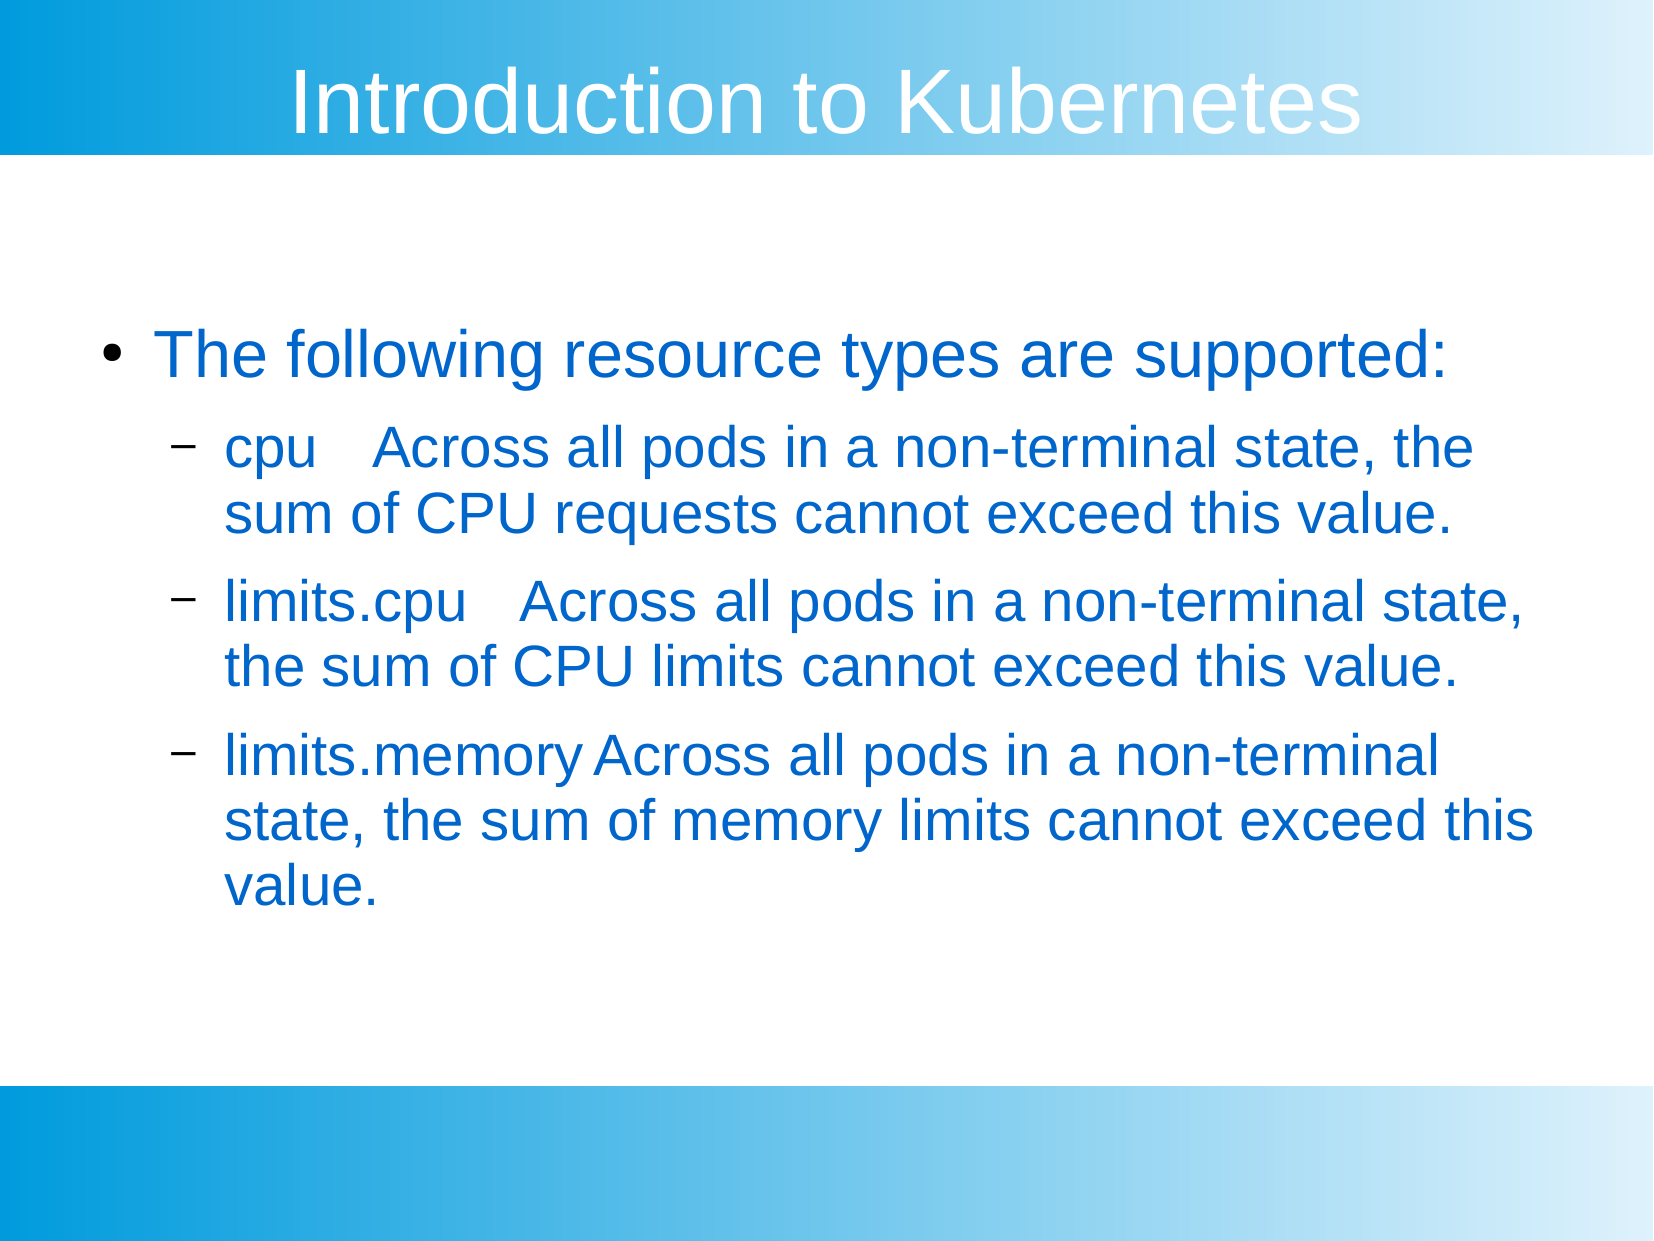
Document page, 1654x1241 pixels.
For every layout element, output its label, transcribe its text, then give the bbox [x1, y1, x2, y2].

title Introduction to Kubernetes [82, 49, 1571, 155]
list The following resource types are supported: cpu Across all pods in a non-terminal state, the sum of CPU requests cannot exceed this value. limits.cpu Across all pods in a non-terminal state, the sum of CPU limits cannot exceed this value. limits.memory Across all pods in a non-terminal state, the sum of memory limits cannot exceed this value. [82, 212, 1571, 679]
